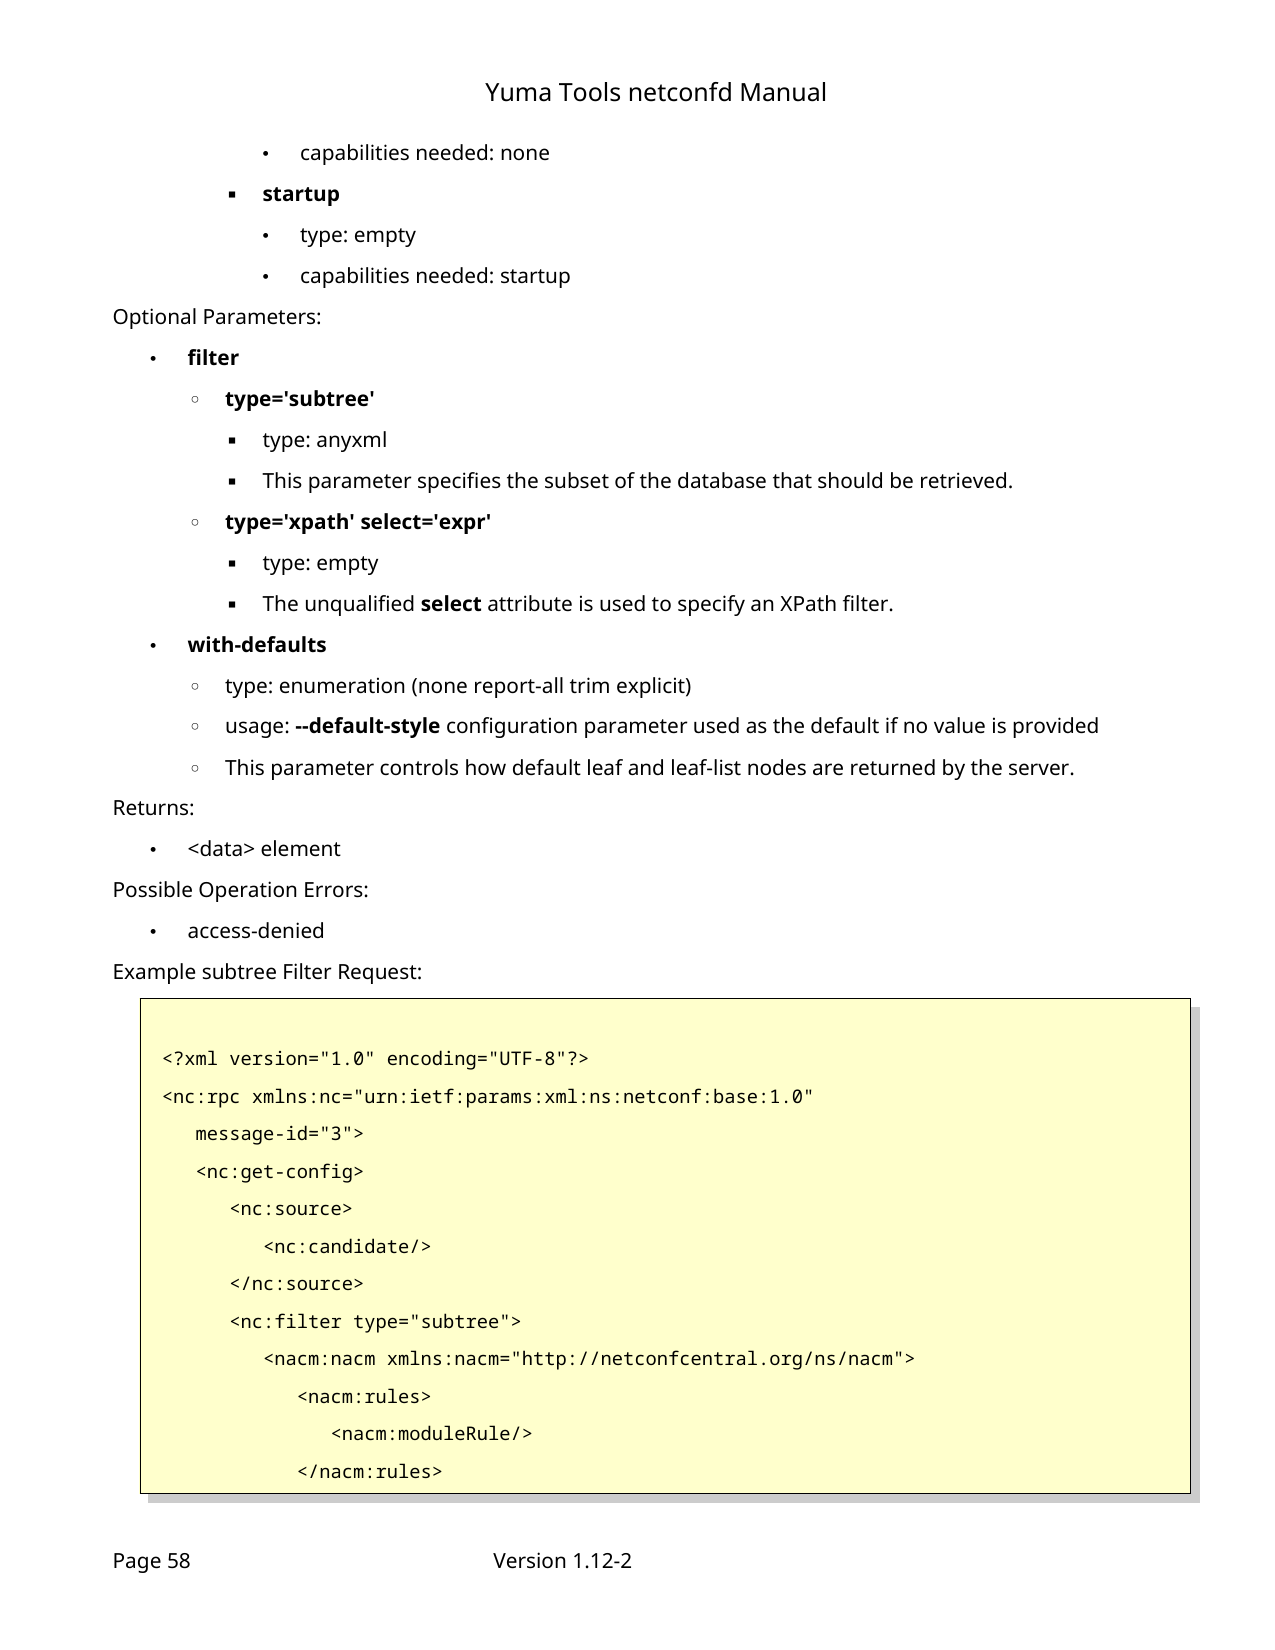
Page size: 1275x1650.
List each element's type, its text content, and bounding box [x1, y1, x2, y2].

list This parameter controls how default leaf and leaf-list nodes are returned by the server. [187, 753, 1200, 781]
text Returns: [112, 793, 1200, 822]
list capabilities needed: none [262, 138, 1200, 167]
text <nacm:nacm xmlns:nacm="http://netconfcentral.org/ns/nacm"> [141, 1336, 1190, 1371]
text Example subtree Filter Request: [112, 957, 1200, 986]
list type='xpath' select='expr' [187, 507, 1200, 535]
text Optional Parameters: [112, 302, 1200, 331]
list startup [225, 179, 1200, 208]
list filter [150, 343, 1200, 372]
list type: empty [225, 548, 1200, 576]
list <data> element [150, 834, 1200, 863]
list type: enumeration (none report-all trim explicit) [187, 671, 1200, 699]
text <nacm:moduleRule/> [141, 1411, 1190, 1446]
text <nacm:rules> [141, 1373, 1190, 1409]
text </nc:source> [141, 1261, 1190, 1296]
text <nc:filter type="subtree"> [141, 1298, 1190, 1334]
text Possible Operation Errors: [112, 875, 1200, 904]
text <?xml version="1.0" encoding="UTF-8"?> [141, 1036, 1190, 1071]
list type='subtree' [187, 384, 1200, 413]
list type: empty [262, 220, 1200, 249]
text <nc:get-config> [141, 1148, 1190, 1184]
text message-id="3"> [141, 1111, 1190, 1146]
text <nc:candidate/> [141, 1223, 1190, 1259]
list This parameter specifies the subset of the database that should be retrieved. [225, 466, 1200, 494]
list access-denied [150, 916, 1200, 945]
text <nc:source> [141, 1186, 1190, 1221]
text </nacm:rules> [141, 1448, 1190, 1493]
text <nc:rpc xmlns:nc="urn:ietf:params:xml:ns:netconf:base:1.0" [141, 1073, 1190, 1109]
list capabilities needed: startup [262, 261, 1200, 290]
list with-defaults [150, 630, 1200, 658]
list The unqualified select attribute is used to specify an XPath filter. [225, 589, 1200, 617]
list type: anyxml [225, 425, 1200, 453]
list usage: --default-style configuration parameter used as the default if no value is provided [187, 712, 1200, 740]
